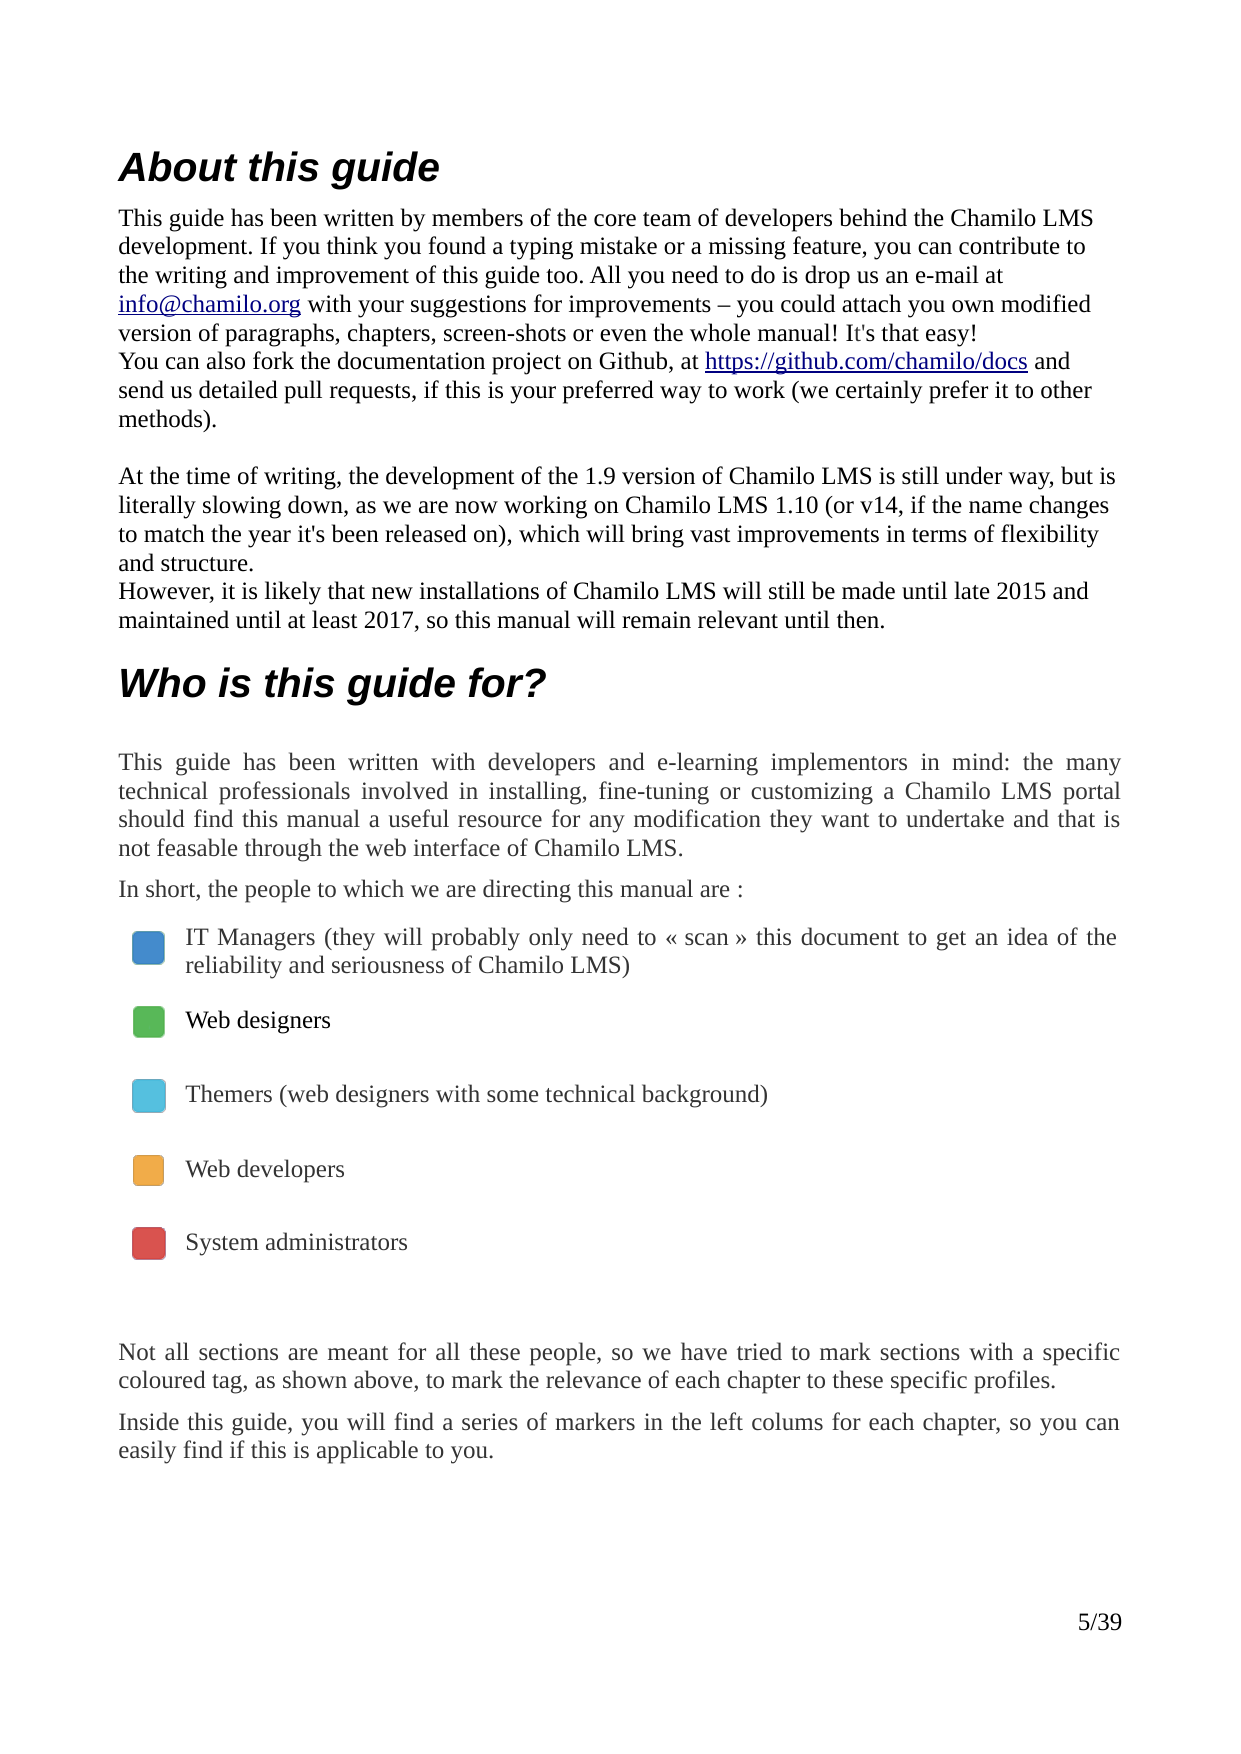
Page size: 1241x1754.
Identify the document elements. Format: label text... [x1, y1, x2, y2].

table_cell [118, 1149, 179, 1221]
table_header IT Managers (they will probably only need to « scan » this document to get an idea of the reliability and seriousness of Chamilo LMS) [180, 916, 1123, 1000]
picture [132, 1005, 166, 1039]
subtitle About this guide [118, 143, 1122, 190]
text This guide has been written with developers and e-learning implementors in mind: the many technical professionals involved in installing, fine-tuning or customizing a Chamilo LMS portal should find this manual a useful resource for any modification they want to undertake and that is not feasable through the web interface of Chamilo LMS. [118, 747, 1122, 862]
text However, it is likely that new installations of Chamilo LMS will still be made until late 2015 and maintained until at least 2017, so this manual will remain relevant until then. [118, 576, 1122, 634]
table_cell [118, 1073, 179, 1148]
text At the time of writing, the development of the 1.9 version of Chamilo LMS is still under way, but is literally slowing down, as we are now working on Chamilo LMS 1.10 (or v14, if the name changes to match the year it's been released on), which will bring vast improvements in terms of flexibility and structure. [118, 461, 1122, 576]
table_cell Web developers [180, 1149, 1123, 1221]
table_cell System administrators [180, 1221, 1123, 1295]
table_cell Themers (web designers with some technical background) [180, 1073, 1123, 1148]
text In short, the people to which we are directing this manual are : [118, 874, 1122, 903]
text You can also fork the documentation project on Github, at https://github.com/chamilo/docs and send us detailed pull requests, if this is your preferred way to work (we certainly prefer it to other methods). [118, 346, 1122, 433]
picture [131, 1226, 167, 1261]
subtitle Who is this guide for? [118, 659, 1122, 706]
text This guide has been written by members of the core team of developers behind the Chamilo LMS development. If you think you found a typing mistake or a missing feature, you can contribute to the writing and improvement of this guide too. All you need to do is drop us an e-mail at info@chamilo.org with your suggestions for improvements – you could attach you own modified version of paragraphs, chapters, screen-shots or even the whole manual! It's that easy! [118, 203, 1122, 346]
table_cell Web designers [180, 1000, 1123, 1073]
picture [131, 1078, 167, 1114]
table_header [118, 916, 179, 1000]
picture [132, 1154, 165, 1187]
picture [131, 930, 166, 966]
table_cell [118, 1221, 179, 1295]
text Inside this guide, you will find a series of markers in the left colums for each chapter, so you can easily find if this is applicable to you. [118, 1407, 1122, 1464]
table_cell [118, 1000, 179, 1073]
text Not all sections are meant for all these people, so we have tried to mark sections with a specific coloured tag, as shown above, to mark the relevance of each chapter to these specific profiles. [118, 1337, 1122, 1394]
